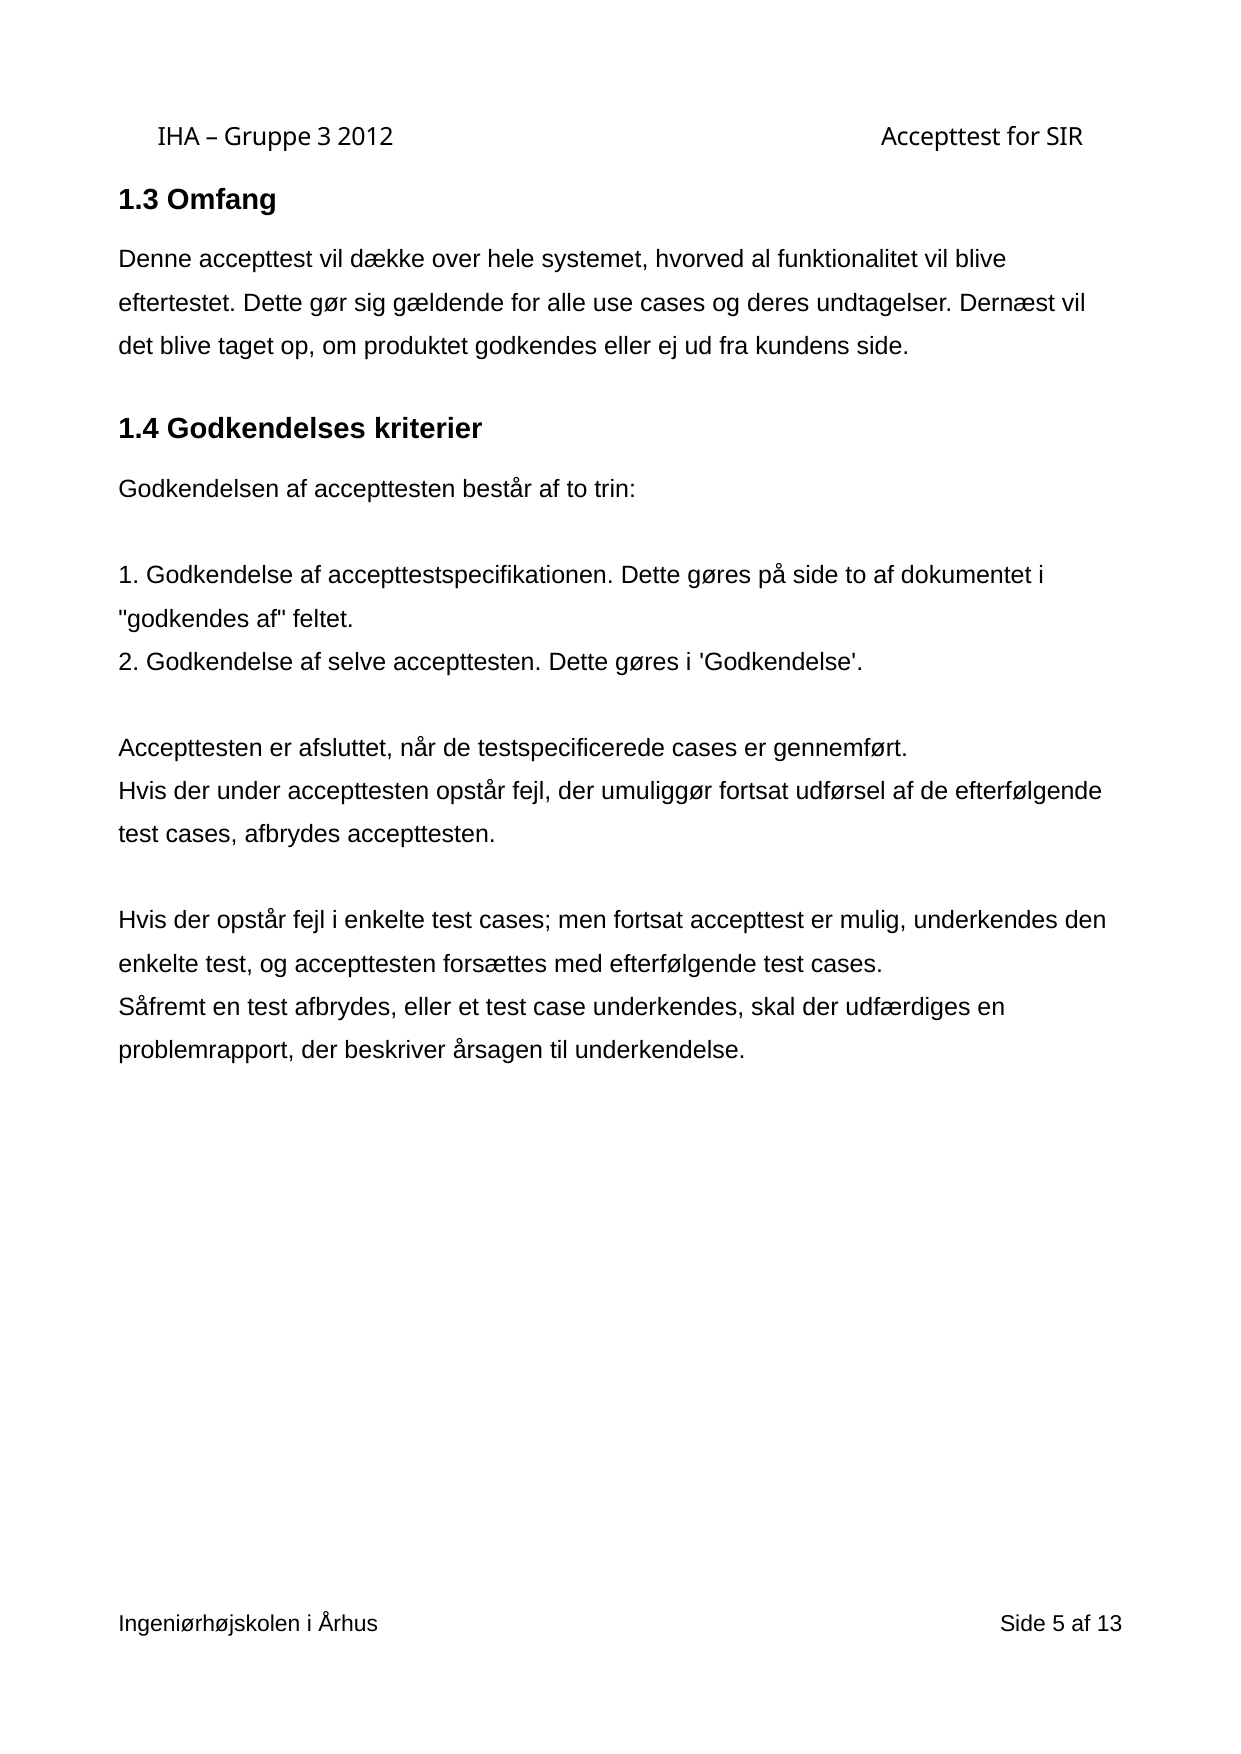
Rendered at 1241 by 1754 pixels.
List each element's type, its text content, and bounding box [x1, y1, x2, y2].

text Godkendelsen af accepttesten består af to trin: [118, 474, 1122, 503]
text Hvis der under accepttesten opstår fejl, der umuliggør fortsat udførsel af de efterfølgende test cases, afbrydes accepttesten. [118, 776, 1122, 848]
subtitle 1.4 Godkendelses kriterier [118, 411, 1122, 445]
text Denne accepttest vil dække over hele systemet, hvorved al funktionalitet vil blive eftertestet. Dette gør sig gældende for alle use cases og deres undtagelser. Dernæst vil det blive taget op, om produktet godkendes eller ej ud fra kundens side. [118, 244, 1122, 359]
text 1. Godkendelse af accepttestspecifikationen. Dette gøres på side to af dokumentet i "godkendes af" feltet. [118, 560, 1122, 632]
text Hvis der opstår fejl i enkelte test cases; men fortsat accepttest er mulig, underkendes den enkelte test, og accepttesten forsættes med efterfølgende test cases. [118, 905, 1122, 977]
subtitle 1.3 Omfang [118, 182, 1122, 215]
text Accepttesten er afsluttet, når de testspecificerede cases er gennemført. [118, 733, 1122, 762]
text Såfremt en test afbrydes, eller et test case underkendes, skal der udfærdiges en problemrapport, der beskriver årsagen til underkendelse. [118, 992, 1122, 1063]
text 2. Godkendelse af selve accepttesten. Dette gøres i 'Godkendelse'. [118, 647, 1122, 675]
